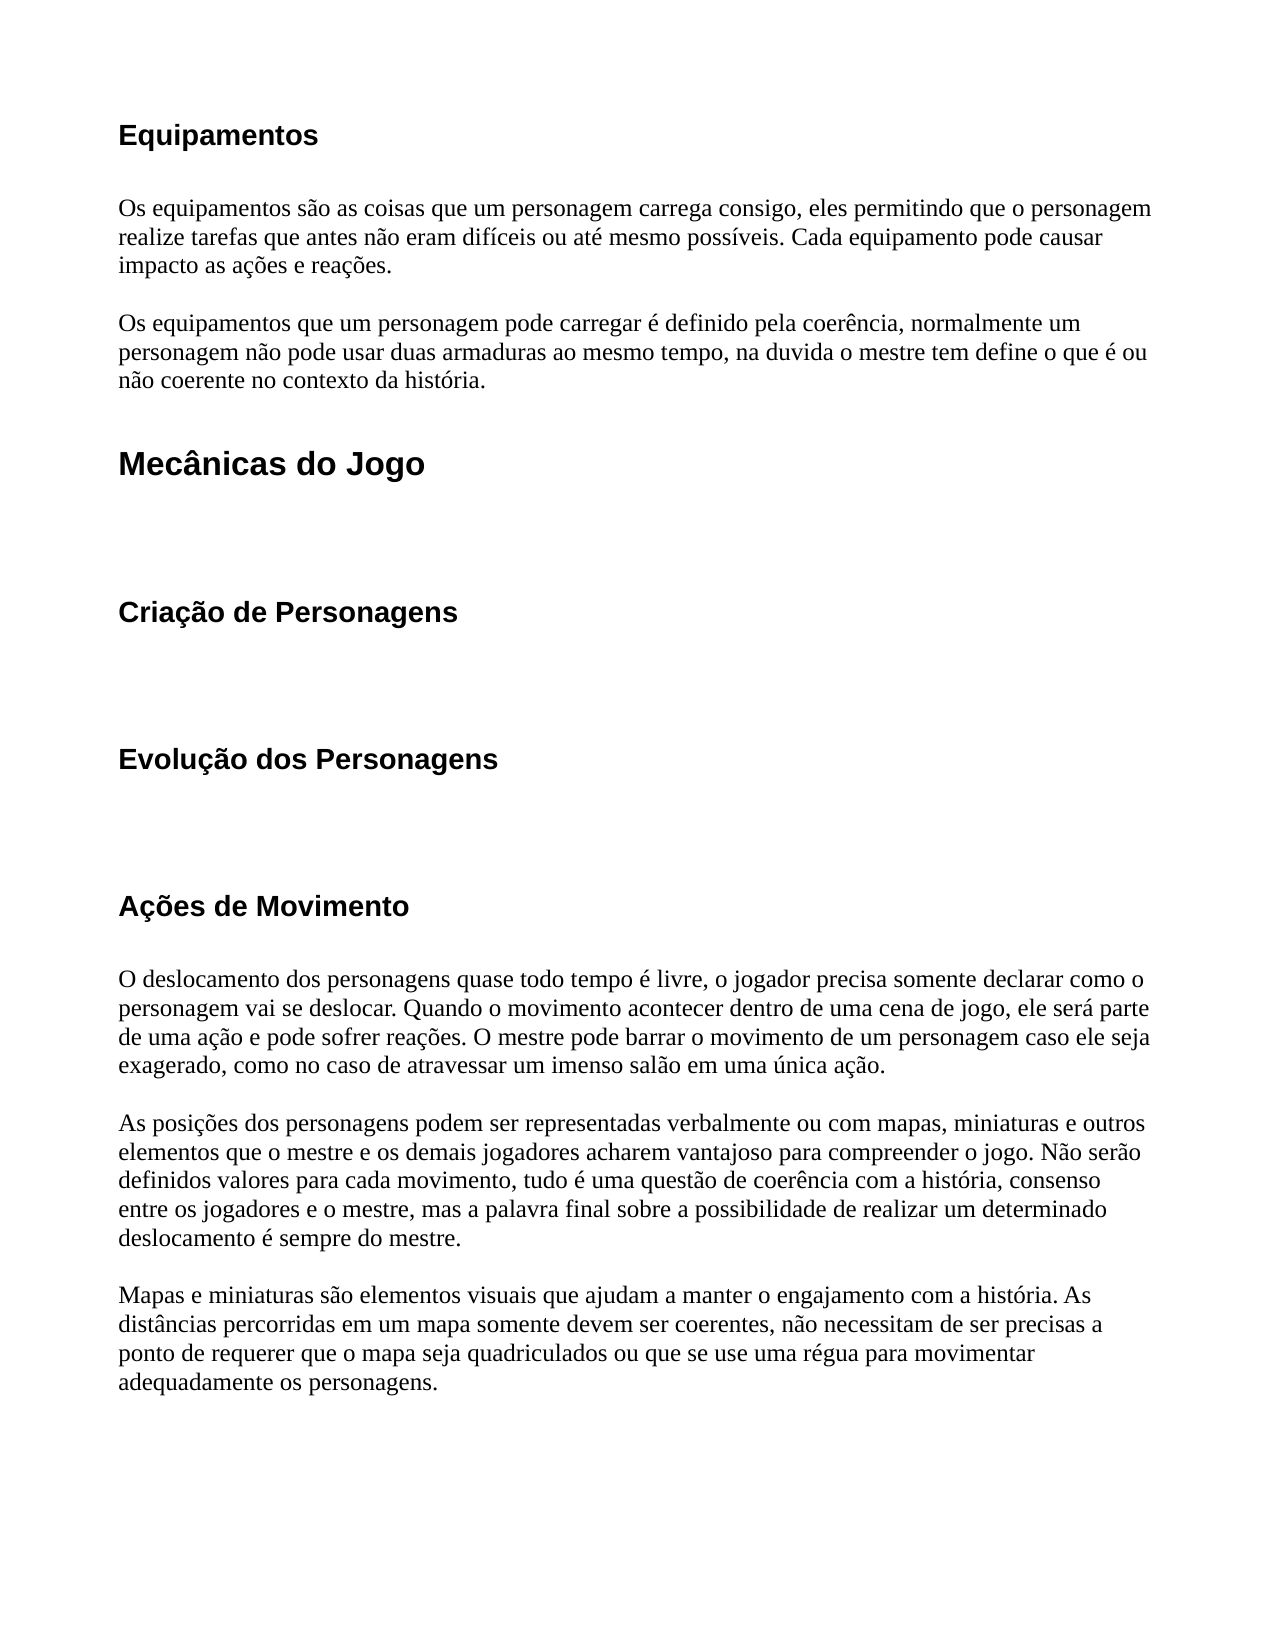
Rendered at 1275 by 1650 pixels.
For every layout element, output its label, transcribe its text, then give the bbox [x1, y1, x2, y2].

subtitle Evolução dos Personagens [118, 742, 1157, 776]
text Os equipamentos são as coisas que um personagem carrega consigo, eles permitindo que o personagem realize tarefas que antes não eram difíceis ou até mesmo possíveis. Cada equipamento pode causar impacto as ações e reações. [118, 193, 1157, 279]
text O deslocamento dos personagens quase todo tempo é livre, o jogador precisa somente declarar como o personagem vai se deslocar. Quando o movimento acontecer dentro de uma cena de jogo, ele será parte de uma ação e pode sofrer reações. O mestre pode barrar o movimento de um personagem caso ele seja exagerado, como no caso de atravessar um imenso salão em uma única ação. [118, 964, 1157, 1079]
subtitle Ações de Movimento [118, 889, 1157, 923]
text As posições dos personagens podem ser representadas verbalmente ou com mapas, miniaturas e outros elementos que o mestre e os demais jogadores acharem vantajoso para compreender o jogo. Não serão definidos valores para cada movimento, tudo é uma questão de coerência com a história, consenso entre os jogadores e o mestre, mas a palavra final sobre a possibilidade de realizar um determinado deslocamento é sempre do mestre. [118, 1108, 1157, 1252]
subtitle Equipamentos [118, 118, 1157, 152]
text Os equipamentos que um personagem pode carregar é definido pela coerência, normalmente um personagem não pode usar duas armaduras ao mesmo tempo, na duvida o mestre tem define o que é ou não coerente no contexto da história. [118, 308, 1157, 394]
subtitle Criação de Personagens [118, 596, 1157, 629]
subtitle Mecânicas do Jogo [118, 444, 1157, 482]
text Mapas e miniaturas são elementos visuais que ajudam a manter o engajamento com a história. As distâncias percorridas em um mapa somente devem ser coerentes, não necessitam de ser precisas a ponto de requerer que o mapa seja quadriculados ou que se use uma régua para movimentar adequadamente os personagens. [118, 1280, 1157, 1395]
